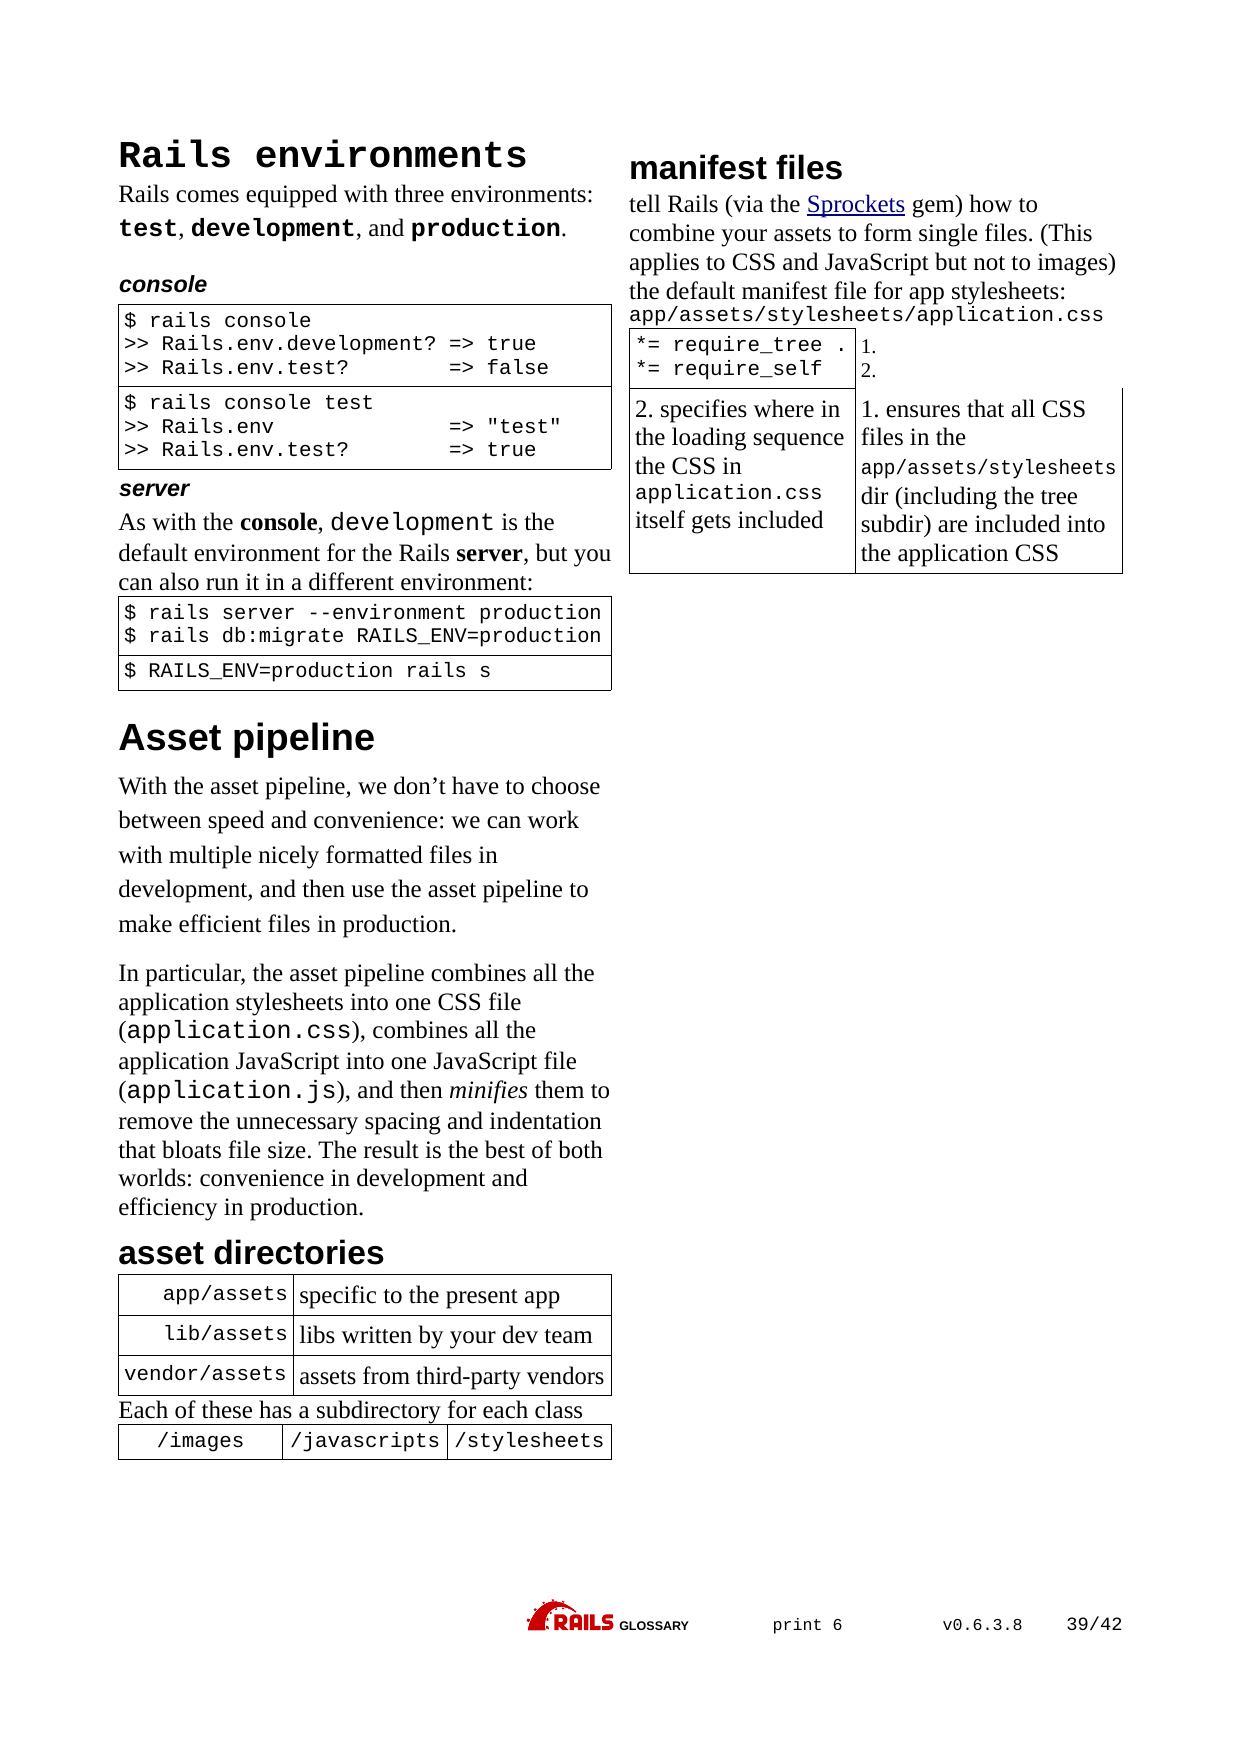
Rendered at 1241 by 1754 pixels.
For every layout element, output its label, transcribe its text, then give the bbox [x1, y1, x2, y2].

table_header *= require_tree . *= require_self [630, 329, 855, 388]
subtitle asset directories [118, 1233, 611, 1271]
table_cell libs written by your dev team [294, 1316, 611, 1355]
text With the asset pipeline, we don’t have to choose between speed and convenience: we can work with multiple nicely formatted files in development, and then use the asset pipeline to make efficient files in production. [118, 771, 611, 938]
subtitle console [119, 271, 611, 298]
table_header $ rails console >> Rails.env.development? => true >> Rails.env.test? => false [119, 305, 611, 386]
table_header $ rails server --environment production $ rails db:migrate RAILS_ENV=production [119, 597, 611, 655]
table_header specific to the present app [294, 1275, 611, 1315]
table_cell 1. ensures that all CSS files in the app/assets/stylesheets dir (including the tree subdir) are included into the application CSS [856, 388, 1122, 573]
table_cell 2. specifies where in the loading sequence the CSS in application.css itself gets included [630, 389, 855, 573]
subtitle Asset pipeline [118, 715, 611, 759]
table_cell $ RAILS_ENV=production rails s [119, 656, 611, 690]
subtitle Rails environments [118, 136, 611, 179]
text tell Rails (via the Sprockets gem) how to combine your assets to form single files. (This applies to CSS and JavaScript but not to images) [629, 189, 1122, 276]
table_header 1. 2. [856, 328, 1122, 388]
text Rails comes equipped with three environments: test, development, and production. [118, 179, 611, 244]
text app/assets/stylesheets/application.css [629, 304, 1122, 328]
table_cell lib/assets [119, 1316, 293, 1355]
table_cell assets from third-party vendors [294, 1356, 611, 1395]
table_cell vendor/assets [119, 1356, 293, 1395]
subtitle manifest files [629, 148, 1122, 187]
text the default manifest file for app stylesheets: [629, 276, 1122, 304]
text As with the console, development is the default environment for the Rails server, but you can also run it in a different environment: [118, 507, 611, 596]
text Each of these has a subdirectory for each class [118, 1396, 611, 1424]
table_cell $ rails console test >> Rails.env => "test" >> Rails.env.test? => true [119, 387, 611, 469]
table_header /images [119, 1425, 282, 1459]
table_header /stylesheets [448, 1425, 611, 1459]
subtitle server [119, 475, 611, 502]
table_header /javascripts [283, 1425, 447, 1459]
text In particular, the asset pipeline combines all the application stylesheets into one CSS file (application.css), combines all the application JavaScript into one JavaScript file (application.js), and then minifies them to remove the unnecessary spacing and indentation that bloats file size. The result is the best of both worlds: convenience in development and efficiency in production. [118, 958, 611, 1221]
table_header app/assets [119, 1275, 293, 1315]
